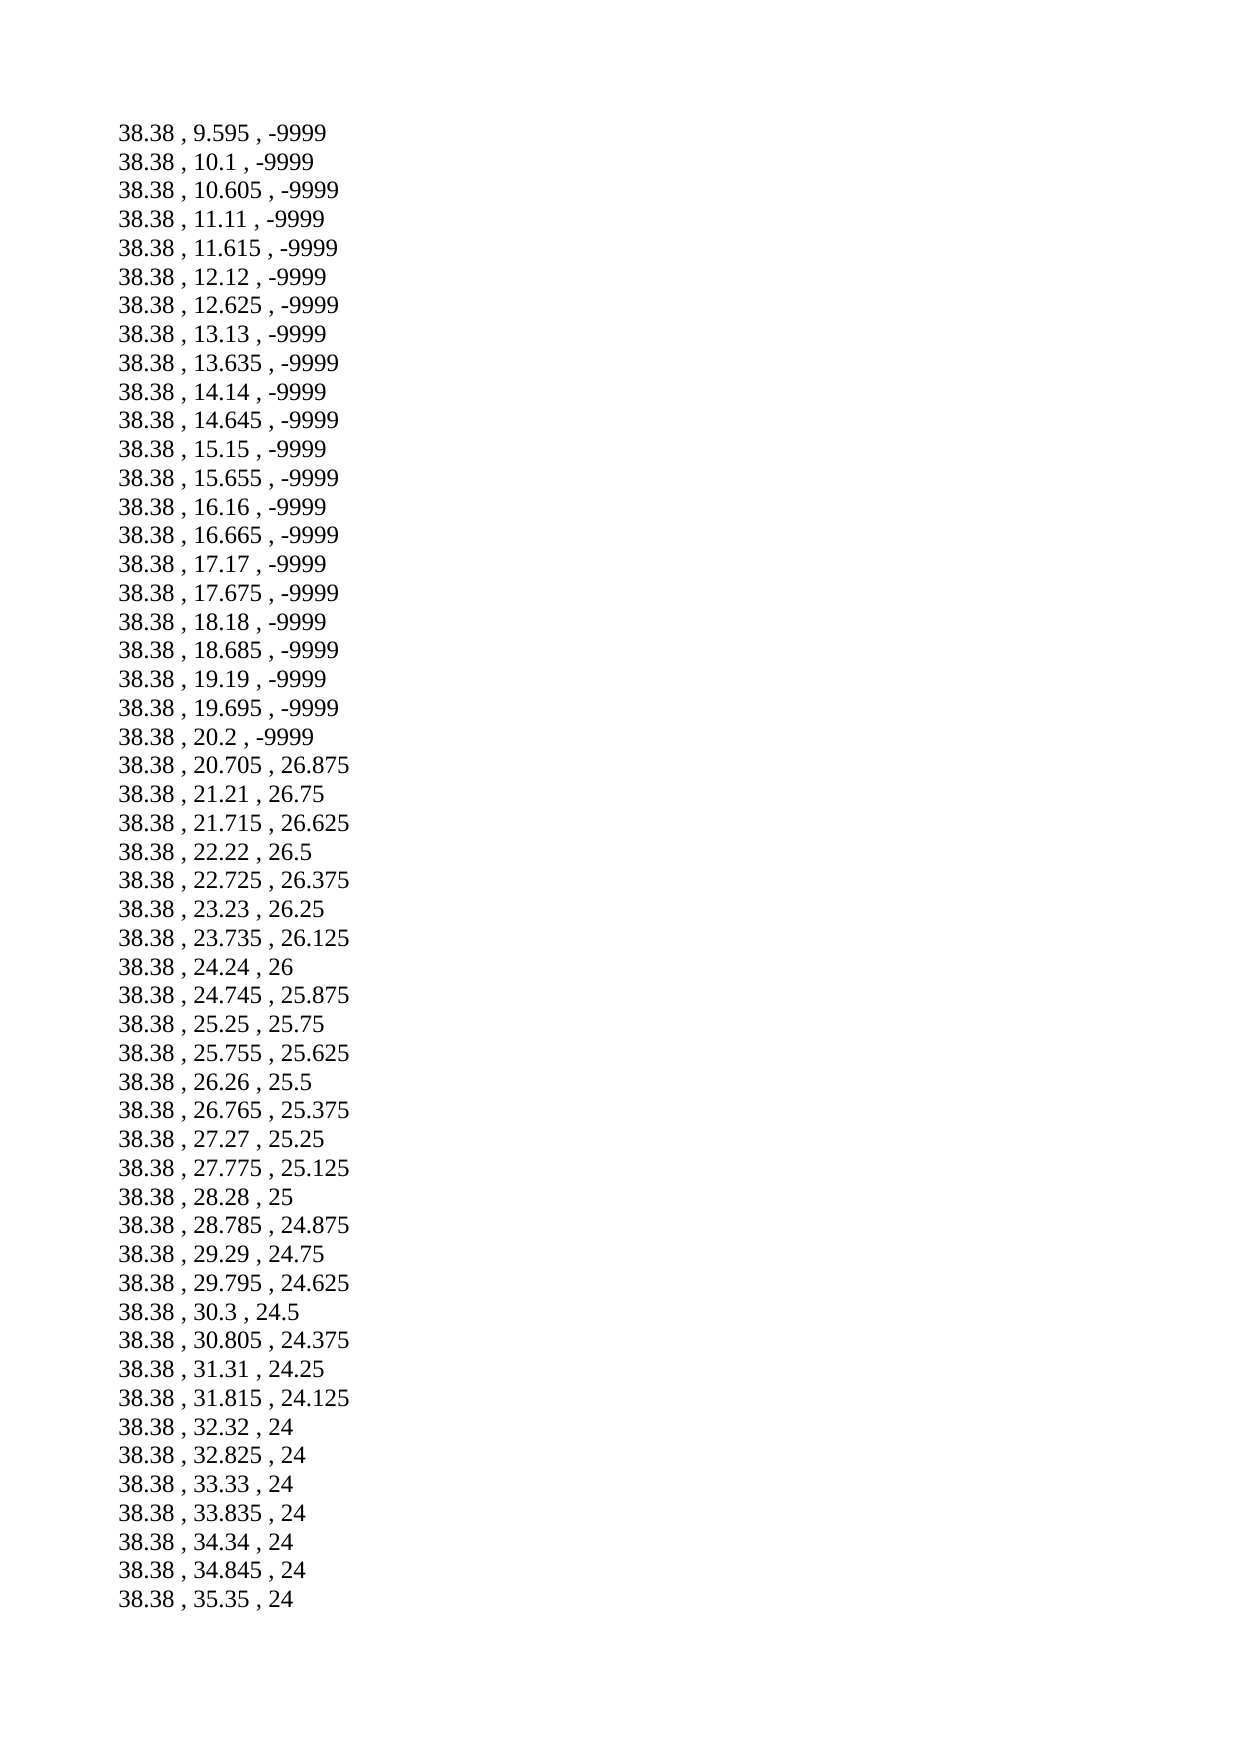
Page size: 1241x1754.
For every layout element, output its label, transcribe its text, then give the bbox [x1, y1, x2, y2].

text 38.38 , 25.755 , 25.625 [118, 1038, 1122, 1067]
text 38.38 , 34.34 , 24 [118, 1527, 1122, 1556]
text 38.38 , 32.825 , 24 [118, 1441, 1122, 1469]
text 38.38 , 29.795 , 24.625 [118, 1268, 1122, 1297]
text 38.38 , 30.805 , 24.375 [118, 1326, 1122, 1354]
text 38.38 , 26.26 , 25.5 [118, 1067, 1122, 1096]
text 38.38 , 13.635 , -9999 [118, 348, 1122, 377]
text 38.38 , 28.785 , 24.875 [118, 1211, 1122, 1239]
text 38.38 , 11.615 , -9999 [118, 233, 1122, 262]
text 38.38 , 17.675 , -9999 [118, 578, 1122, 607]
text 38.38 , 34.845 , 24 [118, 1556, 1122, 1584]
text 38.38 , 29.29 , 24.75 [118, 1239, 1122, 1268]
text 38.38 , 33.33 , 24 [118, 1469, 1122, 1498]
text 38.38 , 24.745 , 25.875 [118, 981, 1122, 1009]
text 38.38 , 27.27 , 25.25 [118, 1124, 1122, 1153]
text 38.38 , 14.645 , -9999 [118, 406, 1122, 434]
text 38.38 , 18.685 , -9999 [118, 636, 1122, 664]
text 38.38 , 17.17 , -9999 [118, 549, 1122, 578]
text 38.38 , 35.35 , 24 [118, 1584, 1122, 1613]
text 38.38 , 16.665 , -9999 [118, 521, 1122, 549]
text 38.38 , 13.13 , -9999 [118, 319, 1122, 348]
text 38.38 , 32.32 , 24 [118, 1412, 1122, 1441]
text 38.38 , 16.16 , -9999 [118, 492, 1122, 521]
text 38.38 , 23.735 , 26.125 [118, 923, 1122, 952]
text 38.38 , 20.705 , 26.875 [118, 751, 1122, 779]
text 38.38 , 19.19 , -9999 [118, 664, 1122, 693]
text 38.38 , 31.31 , 24.25 [118, 1354, 1122, 1383]
text 38.38 , 25.25 , 25.75 [118, 1009, 1122, 1038]
text 38.38 , 22.22 , 26.5 [118, 837, 1122, 866]
text 38.38 , 26.765 , 25.375 [118, 1096, 1122, 1124]
text 38.38 , 31.815 , 24.125 [118, 1383, 1122, 1412]
text 38.38 , 28.28 , 25 [118, 1182, 1122, 1211]
text 38.38 , 12.625 , -9999 [118, 291, 1122, 319]
text 38.38 , 21.715 , 26.625 [118, 808, 1122, 837]
text 38.38 , 22.725 , 26.375 [118, 866, 1122, 894]
text 38.38 , 14.14 , -9999 [118, 377, 1122, 406]
text 38.38 , 15.655 , -9999 [118, 463, 1122, 492]
text 38.38 , 30.3 , 24.5 [118, 1297, 1122, 1326]
text 38.38 , 9.595 , -9999 [118, 118, 1122, 147]
text 38.38 , 20.2 , -9999 [118, 722, 1122, 751]
text 38.38 , 24.24 , 26 [118, 952, 1122, 981]
text 38.38 , 27.775 , 25.125 [118, 1153, 1122, 1182]
text 38.38 , 12.12 , -9999 [118, 262, 1122, 291]
text 38.38 , 23.23 , 26.25 [118, 894, 1122, 923]
text 38.38 , 11.11 , -9999 [118, 204, 1122, 233]
text 38.38 , 33.835 , 24 [118, 1498, 1122, 1527]
text 38.38 , 21.21 , 26.75 [118, 779, 1122, 808]
text 38.38 , 18.18 , -9999 [118, 607, 1122, 636]
text 38.38 , 10.1 , -9999 [118, 147, 1122, 176]
text 38.38 , 19.695 , -9999 [118, 693, 1122, 722]
text 38.38 , 15.15 , -9999 [118, 434, 1122, 463]
text 38.38 , 10.605 , -9999 [118, 176, 1122, 204]
